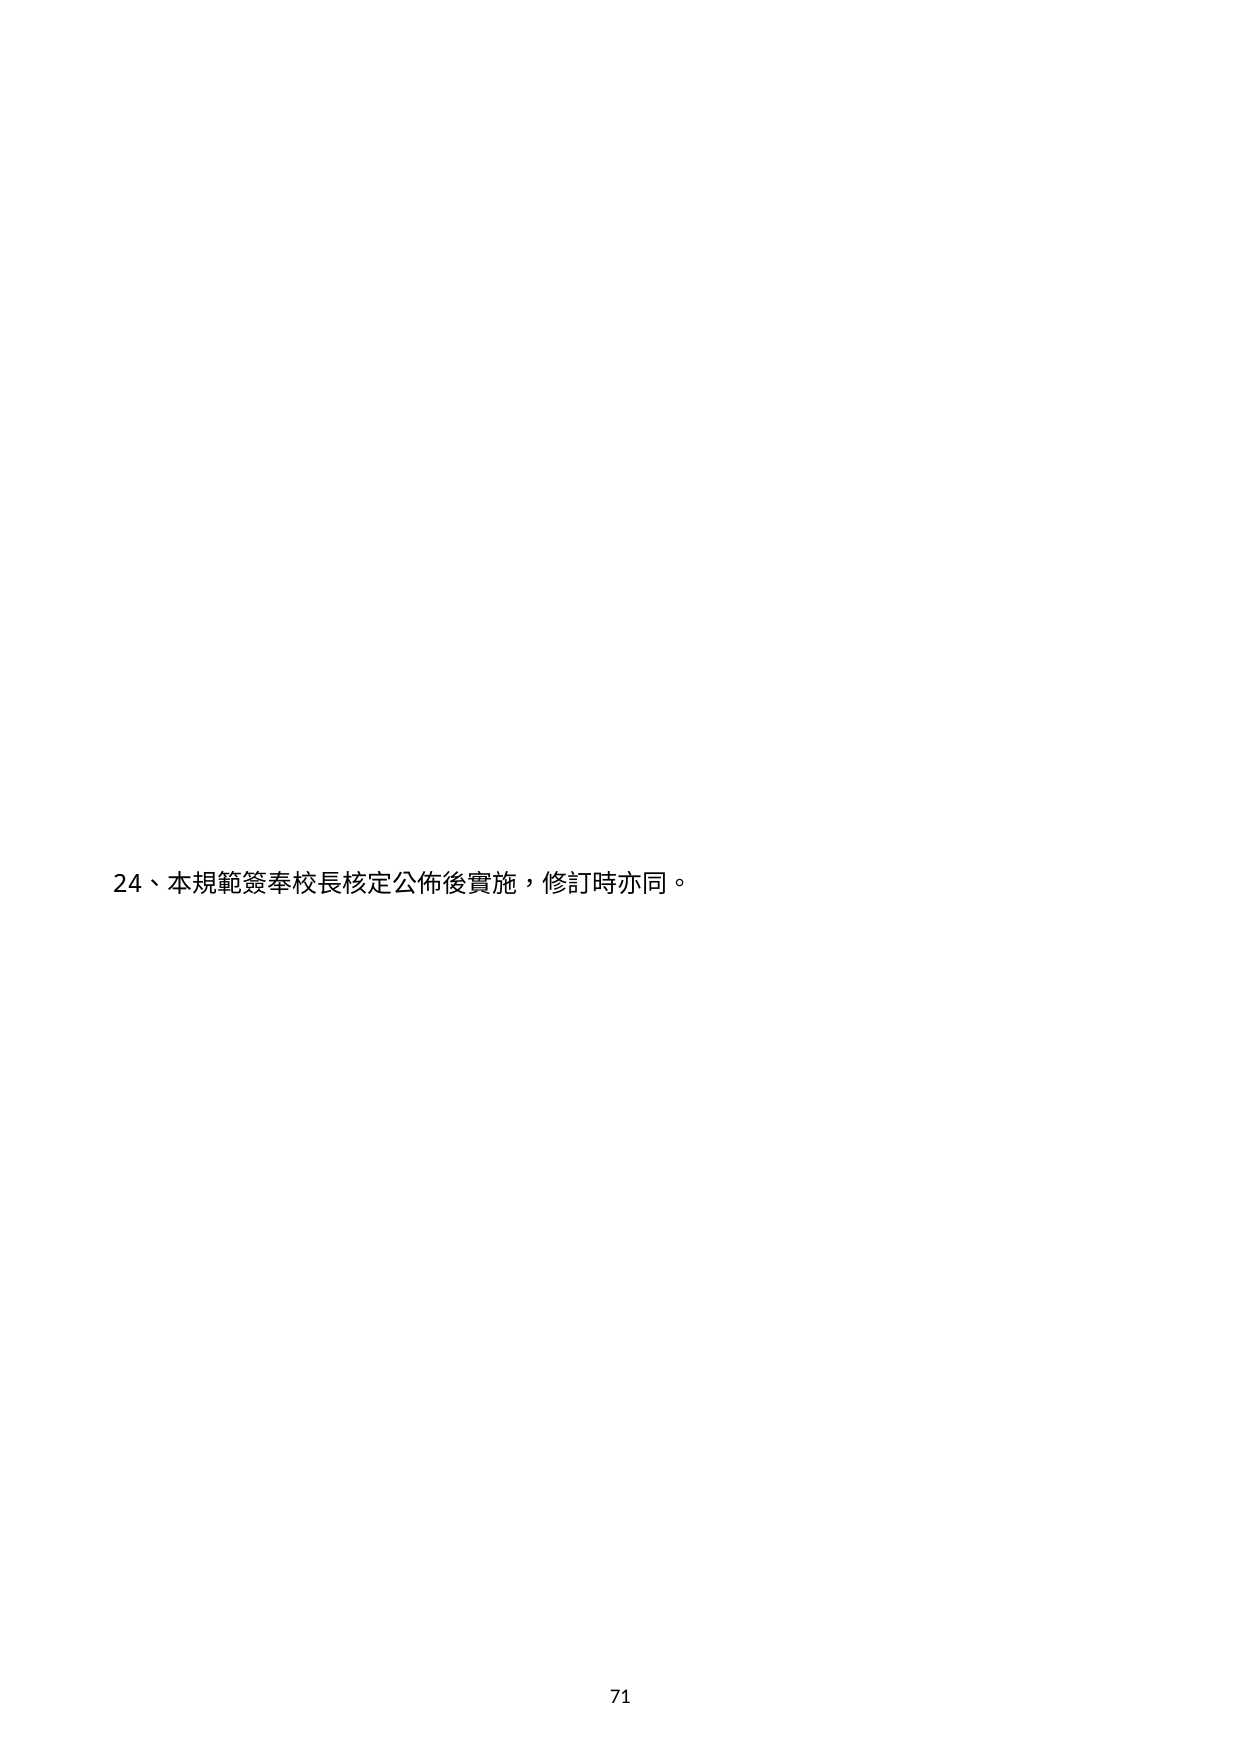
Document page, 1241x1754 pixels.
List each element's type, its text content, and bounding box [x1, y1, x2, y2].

list 本規範簽奉校長核定公佈後實施，修訂時亦同。 [112, 840, 1128, 902]
